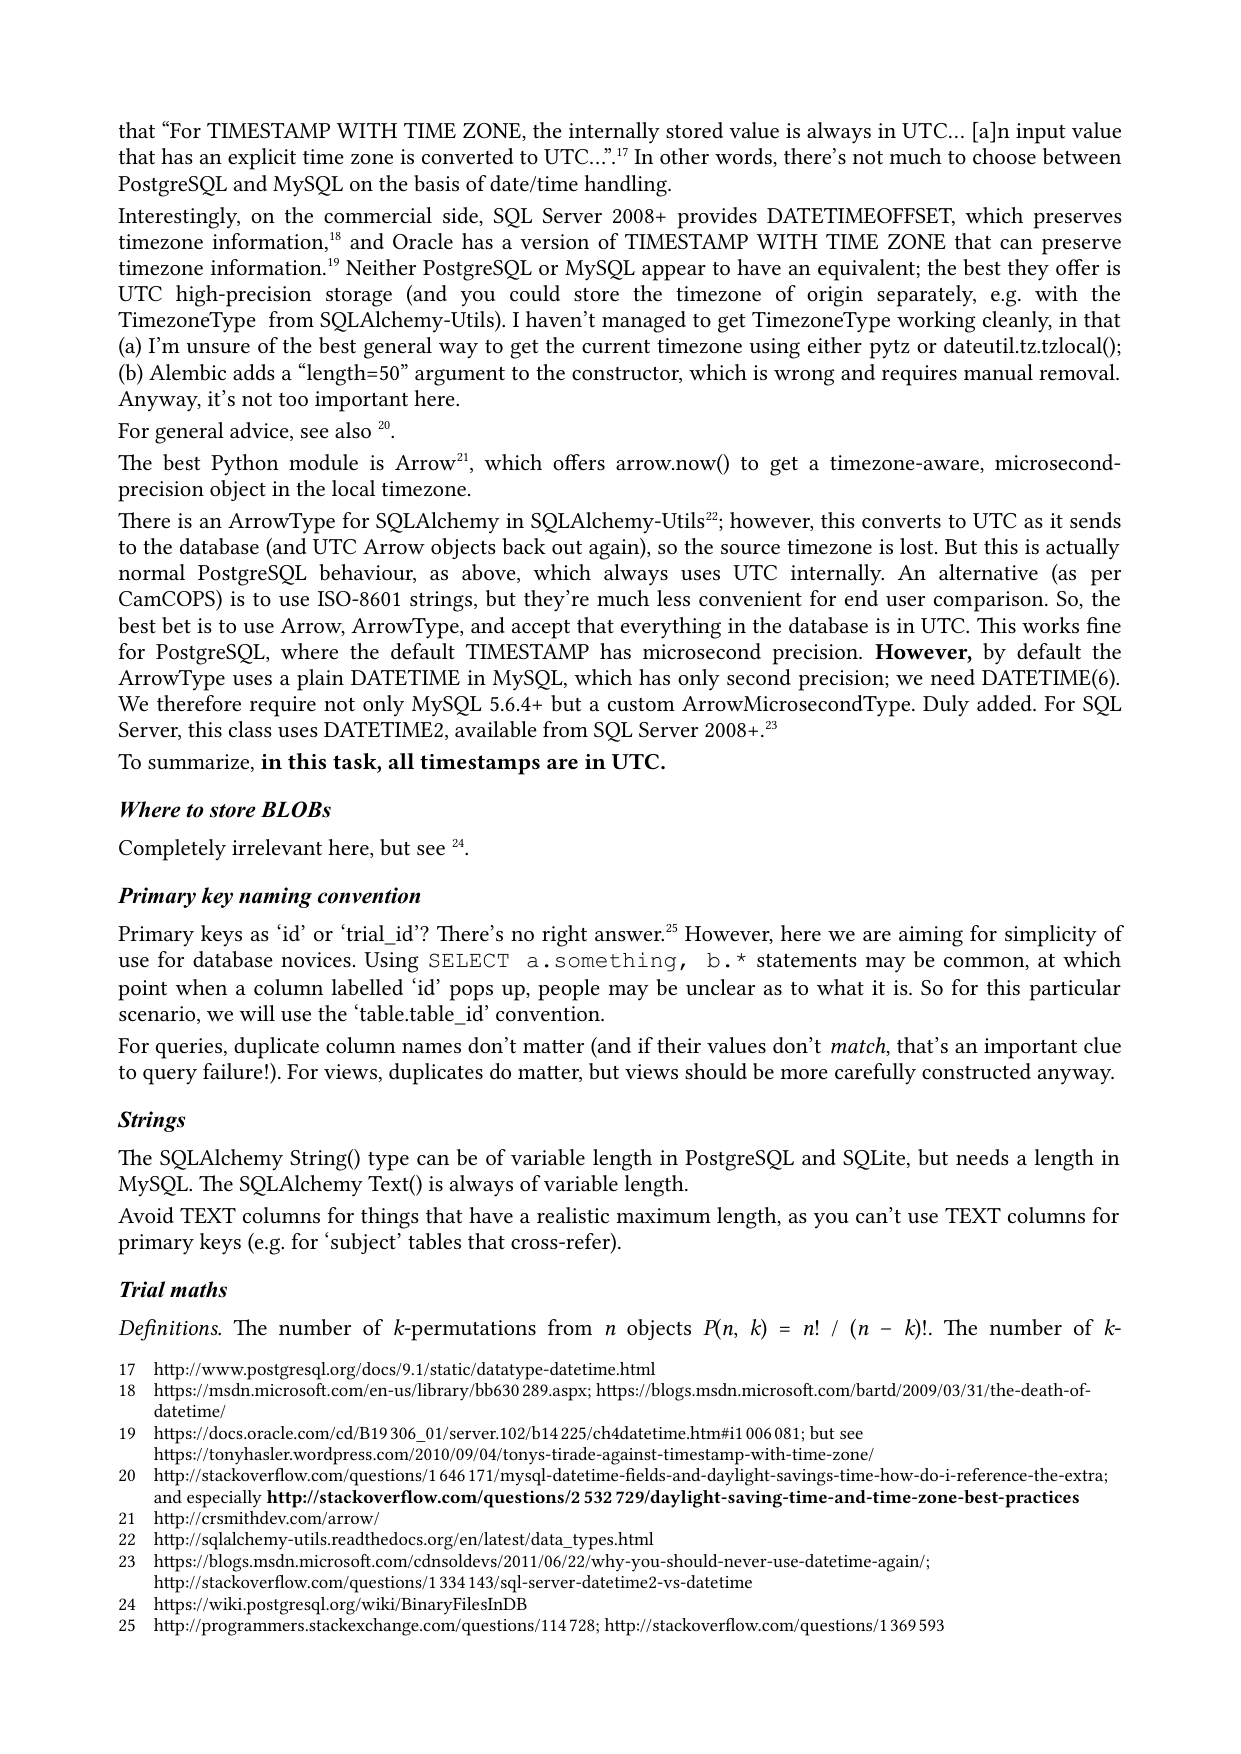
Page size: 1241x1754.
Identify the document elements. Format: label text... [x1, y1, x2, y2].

text Completely irrelevant here, but see . [118, 835, 1122, 861]
text http://sqlalchemy-utils.readthedocs.org/en/latest/data_types.html [118, 1529, 1122, 1550]
text that “For TIMESTAMP WITH TIME ZONE, the internally stored value is always in UTC... [a]n input value that has an explicit time zone is converted to UTC...”. In other words, there’s not much to choose between PostgreSQL and MySQL on the basis of date/time handling. [118, 118, 1122, 197]
text For queries, duplicate column names don’t matter (and if their values don’t match, that’s an important clue to query failure!). For views, duplicates do matter, but views should be more carefully constructed anyway. [118, 1033, 1122, 1085]
text The SQLAlchemy String() type can be of variable length in PostgreSQL and SQLite, but needs a length in MySQL. The SQLAlchemy Text() is always of variable length. [118, 1144, 1122, 1197]
subtitle Where to store BLOBs [118, 796, 1122, 822]
text Interestingly, on the commercial side, SQL Server 2008+ provides DATETIMEOFFSET, which preserves timezone information, and Oracle has a version of TIMESTAMP WITH TIME ZONE that can preserve timezone information. Neither PostgreSQL or MySQL appear to have an equivalent; the best they offer is UTC high-precision storage (and you could store the timezone of origin separately, e.g. with the TimezoneType from SQLAlchemy-Utils). I haven’t managed to get TimezoneType working cleanly, in that (a) I’m unsure of the best general way to get the current timezone using either pytz or dateutil.tz.tzlocal(); (b) Alembic adds a “length=50” argument to the constructor, which is wrong and requires manual removal. Anyway, it’s not too important here. [118, 202, 1122, 412]
text http://programmers.stackexchange.com/questions/114728; http://stackoverflow.com/questions/1369593 [118, 1614, 1122, 1636]
text Primary keys as ‘id’ or ‘trial_id’? There’s no right answer. However, here we are aiming for simplicity of use for database novices. Using SELECT a.something, b.* statements may be common, at which point when a column labelled ‘id’ pops up, people may be unclear as to what it is. So for this particular scenario, we will use the ‘table.table_id’ convention. [118, 921, 1122, 1027]
text Avoid TEXT columns for things that have a realistic maximum length, as you can’t use TEXT columns for primary keys (e.g. for ‘subject’ tables that cross-refer). [118, 1203, 1122, 1255]
text https://blogs.msdn.microsoft.com/cdnsoldevs/2011/06/22/why-you-should-never-use-datetime-again/; http://stackoverflow.com/questions/1334143/sql-server-datetime2-vs-datetime [118, 1550, 1122, 1593]
text http://www.postgresql.org/docs/9.1/static/datatype-datetime.html [118, 1358, 1122, 1379]
text Definitions. The number of k-permutations from n objects P(n, k) = n! / (n – k)!. The number of k- [118, 1315, 1122, 1341]
subtitle Primary key naming convention [118, 882, 1122, 908]
subtitle Strings [118, 1106, 1122, 1132]
text There is an ArrowType for SQLAlchemy in SQLAlchemy-Utils; however, this converts to UTC as it sends to the database (and UTC Arrow objects back out again), so the source timezone is lost. But this is actually normal PostgreSQL behaviour, as above, which always uses UTC internally. An alternative (as per CamCOPS) is to use ISO-8601 strings, but they’re much less convenient for end user comparison. So, the best bet is to use Arrow, ArrowType, and accept that everything in the database is in UTC. This works fine for PostgreSQL, where the default TIMESTAMP has microsecond precision. However, by default the ArrowType uses a plain DATETIME in MySQL, which has only second precision; we need DATETIME(6). We therefore require not only MySQL 5.6.4+ but a custom ArrowMicrosecondType. Duly added. For SQL Server, this class uses DATETIME2, available from SQL Server 2008+. [118, 508, 1122, 743]
text To summarize, in this task, all timestamps are in UTC. [118, 749, 1122, 775]
text http://crsmithdev.com/arrow/ [118, 1508, 1122, 1529]
text https://msdn.microsoft.com/en-us/library/bb630289.aspx; https://blogs.msdn.microsoft.com/bartd/2009/03/31/the-death-of-datetime/ [118, 1379, 1122, 1422]
text https://wiki.postgresql.org/wiki/BinaryFilesInDB [118, 1593, 1122, 1614]
text The best Python module is Arrow, which offers arrow.now() to get a timezone-aware, microsecond-precision object in the local timezone. [118, 450, 1122, 502]
text For general advice, see also . [118, 418, 1122, 444]
subtitle Trial maths [118, 1276, 1122, 1302]
text http://stackoverflow.com/questions/1646171/mysql-datetime-fields-and-daylight-savings-time-how-do-i-reference-the-extra; and especially http://stackoverflow.com/questions/2532729/daylight-saving-time-and-time-zone-best-practices [118, 1465, 1122, 1508]
text https://docs.oracle.com/cd/B19306_01/server.102/b14225/ch4datetime.htm#i1006081; but see https://tonyhasler.wordpress.com/2010/09/04/tonys-tirade-against-timestamp-with-time-zone/ [118, 1422, 1122, 1465]
